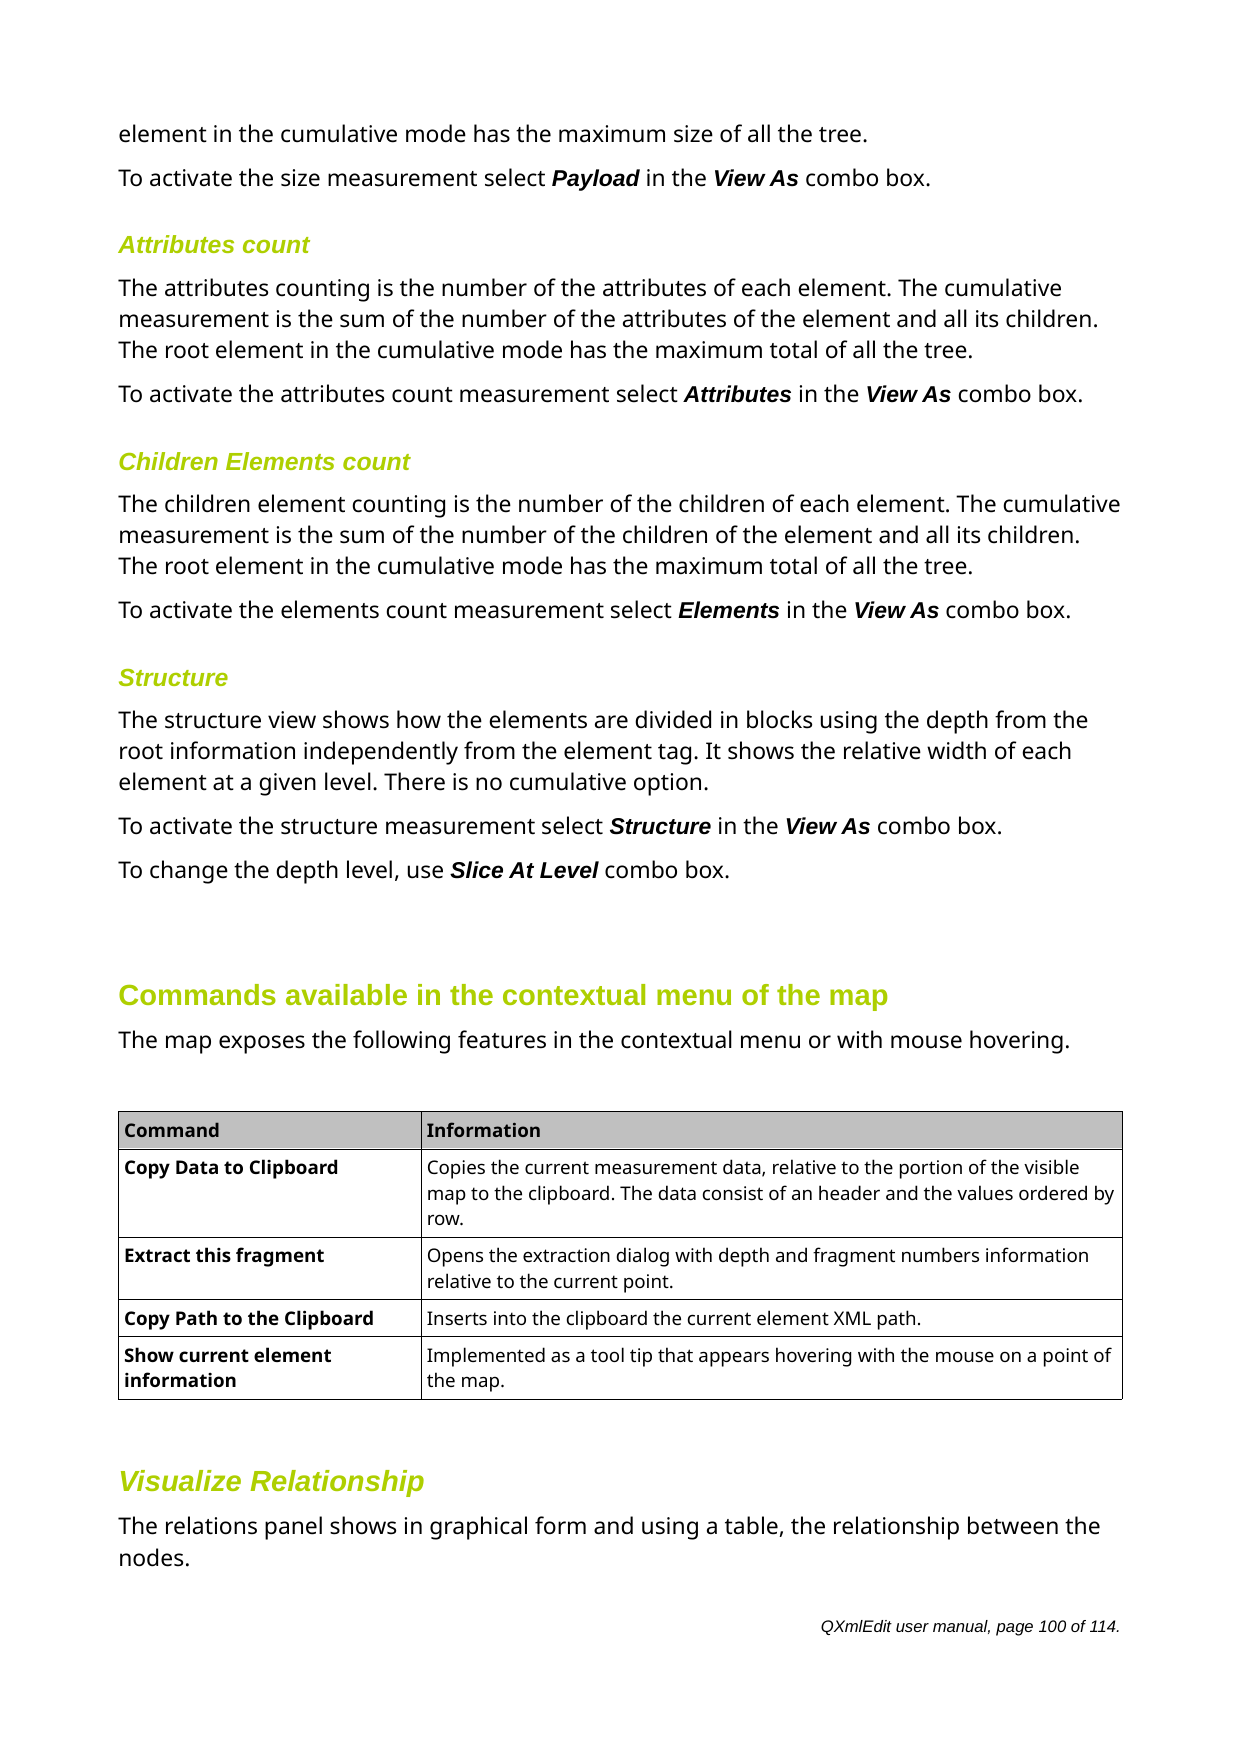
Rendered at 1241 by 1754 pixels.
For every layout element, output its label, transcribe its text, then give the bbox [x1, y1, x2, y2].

text The children element counting is the number of the children of each element. The cumulative measurement is the sum of the number of the children of the element and all its children. The root element in the cumulative mode has the maximum total of all the tree. [118, 488, 1122, 581]
table_cell Copies the current measurement data, relative to the portion of the visible map to the clipboard. The data consist of an header and the values ordered by row. [422, 1150, 1122, 1237]
subtitle Structure [118, 663, 1122, 691]
text To activate the elements count measurement select Elements in the View As combo box. [118, 594, 1122, 625]
subtitle Visualize Relationship [118, 1464, 1122, 1498]
table_cell Opens the extraction dialog with depth and fragment numbers information relative to the current point. [422, 1238, 1122, 1299]
table_cell Copy Data to Clipboard [119, 1150, 421, 1237]
text To activate the attributes count measurement select Attributes in the View As combo box. [118, 378, 1122, 409]
text The attributes counting is the number of the attributes of each element. The cumulative measurement is the sum of the number of the attributes of the element and all its children. The root element in the cumulative mode has the maximum total of all the tree. [118, 272, 1122, 365]
text The relations panel shows in graphical form and using a table, the relationship between the nodes. [118, 1510, 1122, 1573]
subtitle Attributes count [118, 231, 1122, 259]
subtitle Commands available in the contextual menu of the map [118, 978, 1122, 1011]
table_cell Extract this fragment [119, 1238, 421, 1299]
subtitle Children Elements count [118, 447, 1122, 475]
table_cell Show current element information [119, 1337, 421, 1399]
table_header Information [422, 1112, 1122, 1148]
text To activate the structure measurement select Structure in the View As combo box. [118, 810, 1122, 841]
table_cell Implemented as a tool tip that appears hovering with the mouse on a point of the map. [422, 1337, 1122, 1399]
text The map exposes the following features in the contextual menu or with mouse hovering. [118, 1024, 1122, 1055]
table_cell Copy Path to the Clipboard [119, 1300, 421, 1336]
text The structure view shows how the elements are divided in blocks using the depth from the root information independently from the element tag. It shows the relative width of each element at a given level. There is no cumulative option. [118, 704, 1122, 797]
text element in the cumulative mode has the maximum size of all the tree. [118, 118, 1122, 149]
table_cell Inserts into the clipboard the current element XML path. [422, 1300, 1122, 1336]
text To change the depth level, use Slice At Level combo box. [118, 854, 1122, 885]
text To activate the size measurement select Payload in the View As combo box. [118, 162, 1122, 193]
table_header Command [119, 1112, 421, 1148]
